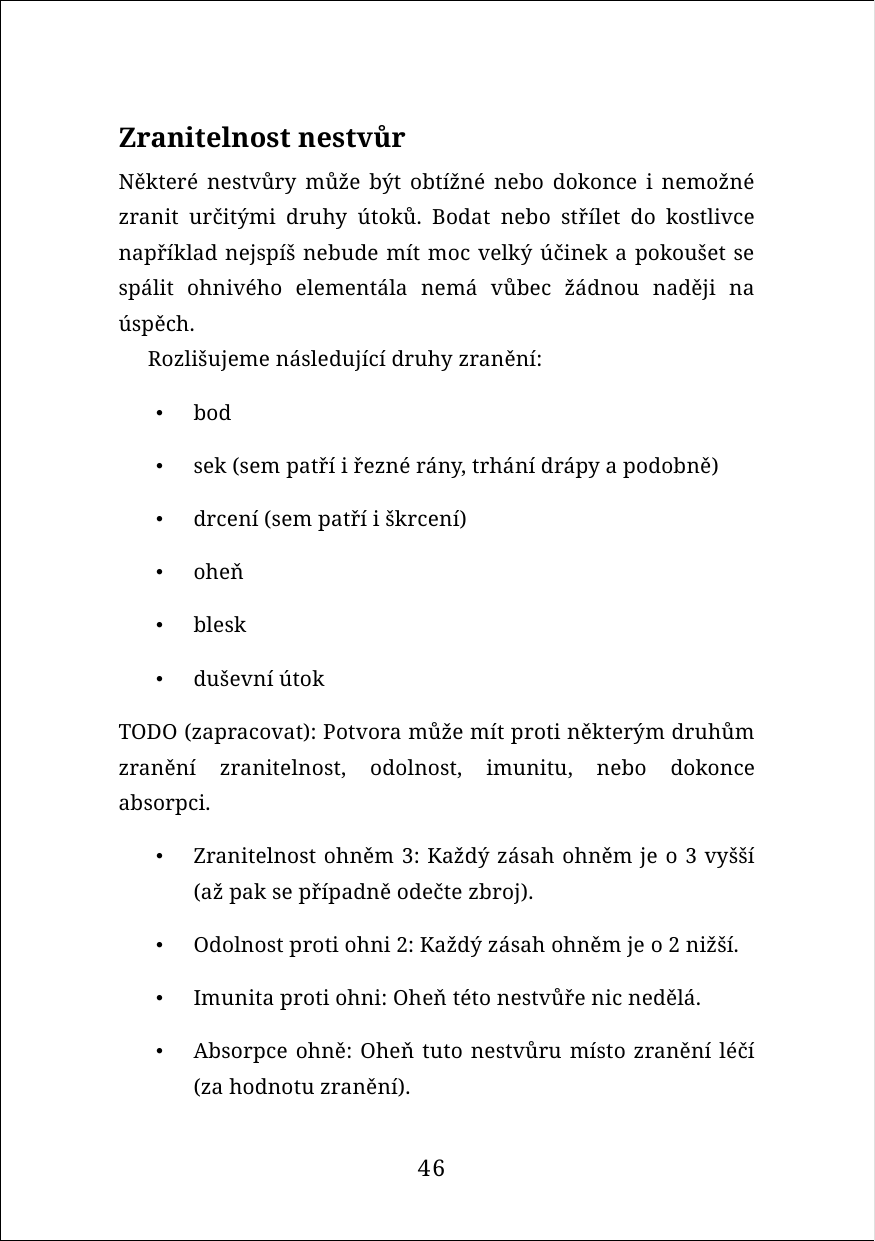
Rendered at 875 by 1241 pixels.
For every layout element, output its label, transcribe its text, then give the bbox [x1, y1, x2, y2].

text Některé nestvůry může být obtížné nebo dokonce i nemožné zranit určitými druhy útoků. Bodat nebo střílet do kostlivce například nejspíš nebude mít moc velký účinek a pokoušet se spálit ohnivého elementála nemá vůbec žádnou naději na úspěch. Rozlišujeme následující druhy zranění: [118, 167, 756, 373]
text TODO (zapracovat): Potvora může mít proti některým druhům zranění zranitelnost, odolnost, imunitu, nebo dokonce absorpci. [118, 717, 756, 817]
subtitle Zranitelnost nestvůr [118, 118, 756, 155]
list Zranitelnost ohněm 3: Každý zásah ohněm je o 3 vyšší (až pak se případně odečte zbroj). [156, 841, 756, 905]
list sek (sem patří i řezné rány, trhání drápy a podobně) [156, 451, 756, 479]
list Imunita proti ohni: Oheň této nestvůře nic nedělá. [156, 983, 756, 1012]
list drcení (sem patří i škrcení) [156, 504, 756, 533]
list bod [156, 398, 756, 426]
list oheň [156, 557, 756, 586]
list Absorpce ohně: Oheň tuto nestvůru místo zranění léčí (za hodnotu zranění). [156, 1037, 756, 1101]
list blesk [156, 611, 756, 639]
list Odolnost proti ohni 2: Každý zásah ohněm je o 2 nižší. [156, 930, 756, 958]
list duševní útok [156, 664, 756, 692]
